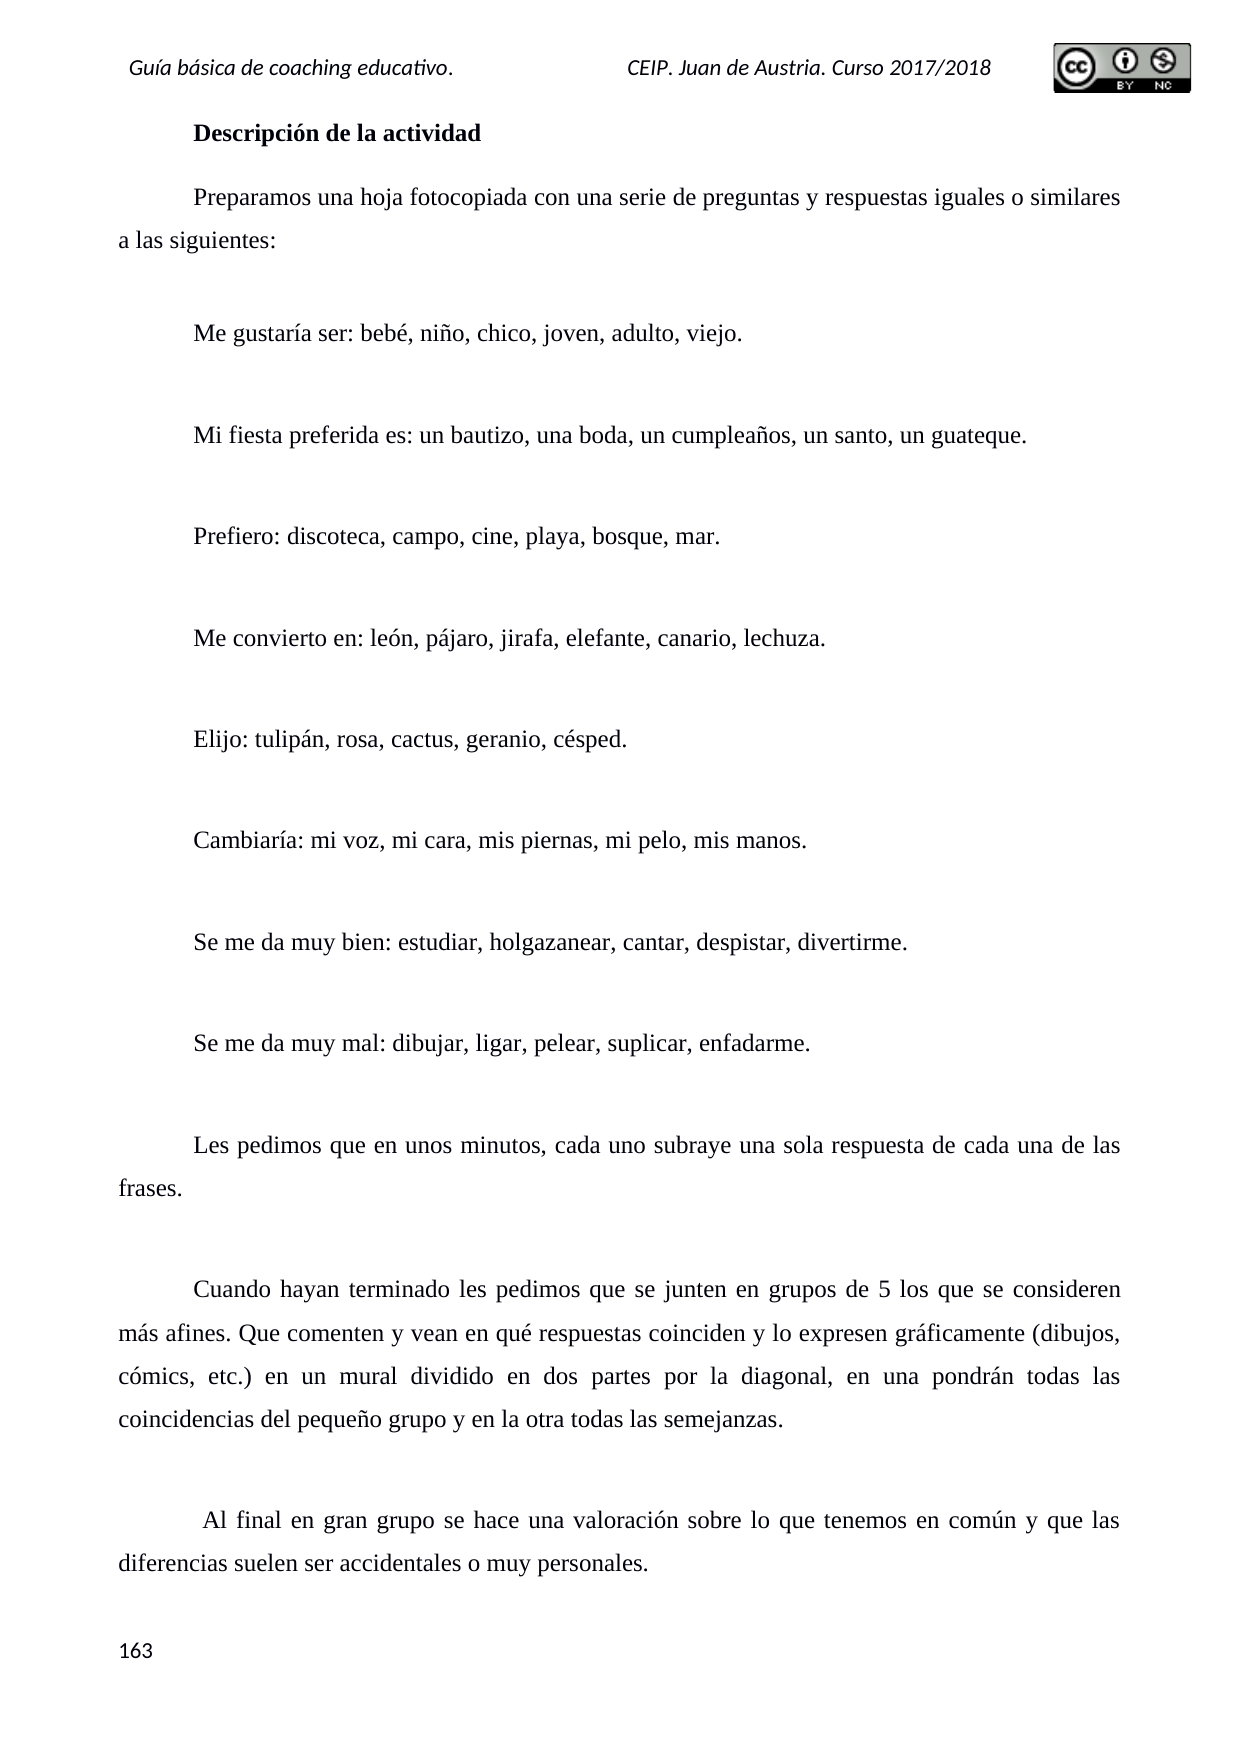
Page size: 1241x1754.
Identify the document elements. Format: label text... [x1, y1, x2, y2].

text Me convierto en: león, pájaro, jirafa, elefante, canario, lechuza. [118, 623, 1122, 651]
text Prefiero: discoteca, campo, cine, playa, bosque, mar. [118, 521, 1122, 550]
text Descripción de la actividad [118, 118, 1122, 147]
text Les pedimos que en unos minutos, cada uno subraye una sola respuesta de cada una de las frases. [118, 1130, 1122, 1202]
picture [1053, 43, 1192, 93]
text Elijo: tulipán, rosa, cactus, geranio, césped. [118, 724, 1122, 753]
text Cambiaría: mi voz, mi cara, mis piernas, mi pelo, mis manos. [118, 826, 1122, 854]
text Se me da muy mal: dibujar, ligar, pelear, suplicar, enfadarme. [118, 1028, 1122, 1057]
text Me gustaría ser: bebé, niño, chico, joven, adulto, viejo. [118, 318, 1122, 347]
text Se me da muy bien: estudiar, holgazanear, cantar, despistar, divertirme. [118, 927, 1122, 956]
text Mi fiesta preferida es: un bautizo, una boda, un cumpleaños, un santo, un guateque. [118, 420, 1122, 448]
text Cuando hayan terminado les pedimos que se junten en grupos de 5 los que se consideren más afines. Que comenten y vean en qué respuestas coinciden y lo expresen gráficamente (dibujos, cómics, etc.) en un mural dividido en dos partes por la diagonal, en una pondrán todas las coincidencias del pequeño grupo y en la otra todas las semejanzas. [118, 1274, 1122, 1433]
text Preparamos una hoja fotocopiada con una serie de preguntas y respuestas iguales o similares a las siguientes: [118, 182, 1122, 254]
text Al final en gran grupo se hace una valoración sobre lo que tenemos en común y que las diferencias suelen ser accidentales o muy personales. [118, 1505, 1122, 1577]
